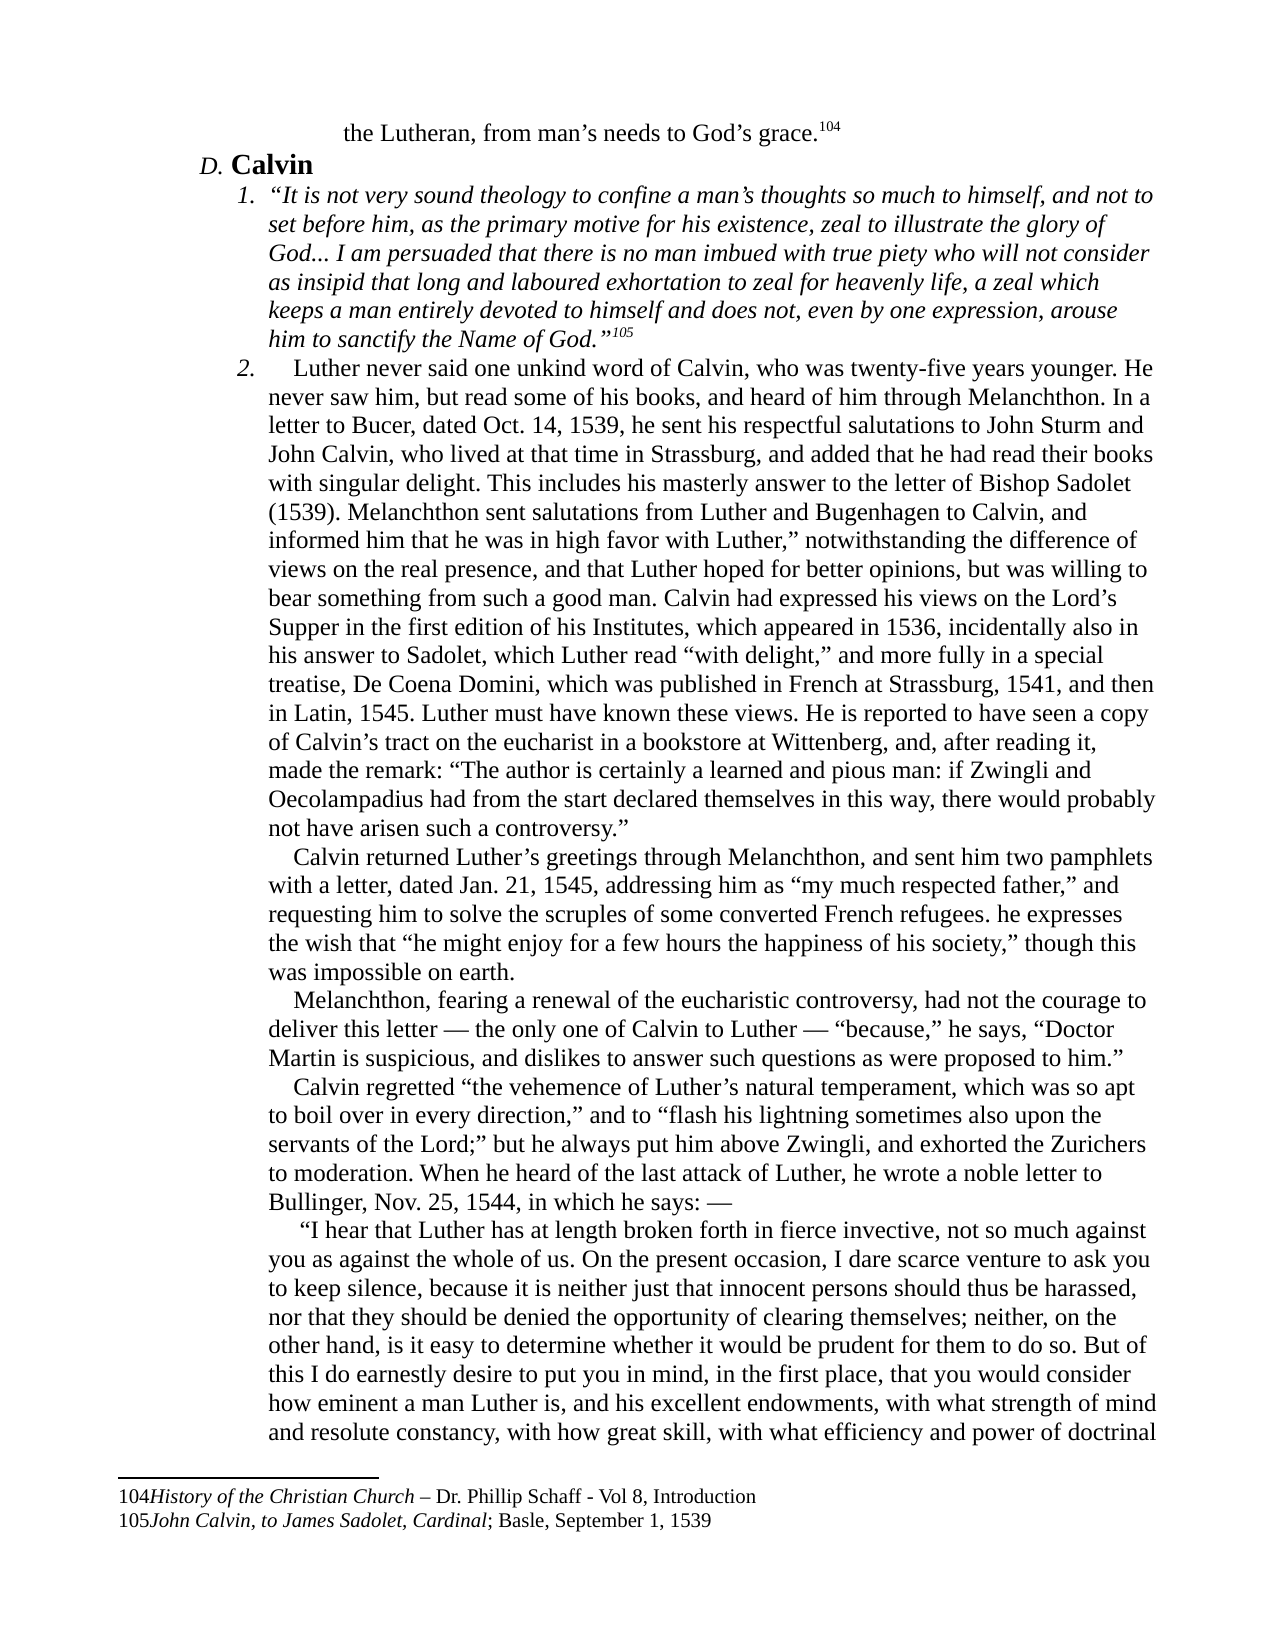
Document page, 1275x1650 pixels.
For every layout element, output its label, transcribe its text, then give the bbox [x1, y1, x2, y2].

text Calvin returned Luther’s greetings through Melanchthon, and sent him two pamphlets with a letter, dated Jan. 21, 1545, addressing him as “my much respected father,” and requesting him to solve the scruples of some converted French refugees. he expresses the wish that “he might enjoy for a few hours the happiness of his society,” though this was impossible on earth. [268, 842, 1157, 985]
list the Lutheran, from man’s needs to God’s grace. [306, 118, 1157, 147]
list Calvin [193, 147, 1157, 180]
list History of the Christian Church – Dr. Phillip Schaff - Vol 8, Introduction [118, 1484, 1157, 1508]
list John Calvin, to James Sadolet, Cardinal; Basle, September 1, 1539 [118, 1508, 1157, 1532]
list “It is not very sound theology to confine a man’s thoughts so much to himself, and not to set before him, as the primary motive for his existence, zeal to illustrate the glory of God... I am persuaded that there is no man imbued with true piety who will not consider as insipid that long and laboured exhortation to zeal for heavenly life, a zeal which keeps a man entirely devoted to himself and does not, even by one expression, arouse him to sanctify the Name of God.” [231, 180, 1157, 353]
list Luther never said one unkind word of Calvin, who was twenty-five years younger. He never saw him, but read some of his books, and heard of him through Melanchthon. In a letter to Bucer, dated Oct. 14, 1539, he sent his respectful salutations to John Sturm and John Calvin, who lived at that time in Strassburg, and added that he had read their books with singular delight. This includes his masterly answer to the letter of Bishop Sadolet (1539). Melanchthon sent salutations from Luther and Bugenhagen to Calvin, and informed him that he was in high favor with Luther,” notwithstanding the difference of views on the real presence, and that Luther hoped for better opinions, but was willing to bear something from such a good man. Calvin had expressed his views on the Lord’s Supper in the first edition of his Institutes, which appeared in 1536, incidentally also in his answer to Sadolet, which Luther read “with delight,” and more fully in a special treatise, De Coena Domini, which was published in French at Strassburg, 1541, and then in Latin, 1545. Luther must have known these views. He is reported to have seen a copy of Calvin’s tract on the eucharist in a bookstore at Wittenberg, and, after reading it, made the remark: “The author is certainly a learned and pious man: if Zwingli and Oecolampadius had from the start declared themselves in this way, there would probably not have arisen such a controversy.” [231, 353, 1157, 842]
text Calvin regretted “the vehemence of Luther’s natural temperament, which was so apt to boil over in every direction,” and to “flash his lightning sometimes also upon the servants of the Lord;” but he always put him above Zwingli, and exhorted the Zurichers to moderation. When he heard of the last attack of Luther, he wrote a noble letter to Bullinger, Nov. 25, 1544, in which he says: — [268, 1072, 1157, 1215]
text “I hear that Luther has at length broken forth in fierce invective, not so much against you as against the whole of us. On the present occasion, I dare scarce venture to ask you to keep silence, because it is neither just that innocent persons should thus be harassed, nor that they should be denied the opportunity of clearing themselves; neither, on the other hand, is it easy to determine whether it would be prudent for them to do so. But of this I do earnestly desire to put you in mind, in the first place, that you would consider how eminent a man Luther is, and his excellent endowments, with what strength of mind and resolute constancy, with how great skill, with what efficiency and power of doctrinal [268, 1215, 1157, 1445]
text Melanchthon, fearing a renewal of the eucharistic controversy, had not the courage to deliver this letter — the only one of Calvin to Luther — “because,” he says, “Doctor Martin is suspicious, and dislikes to answer such questions as were proposed to him.” [268, 985, 1157, 1072]
